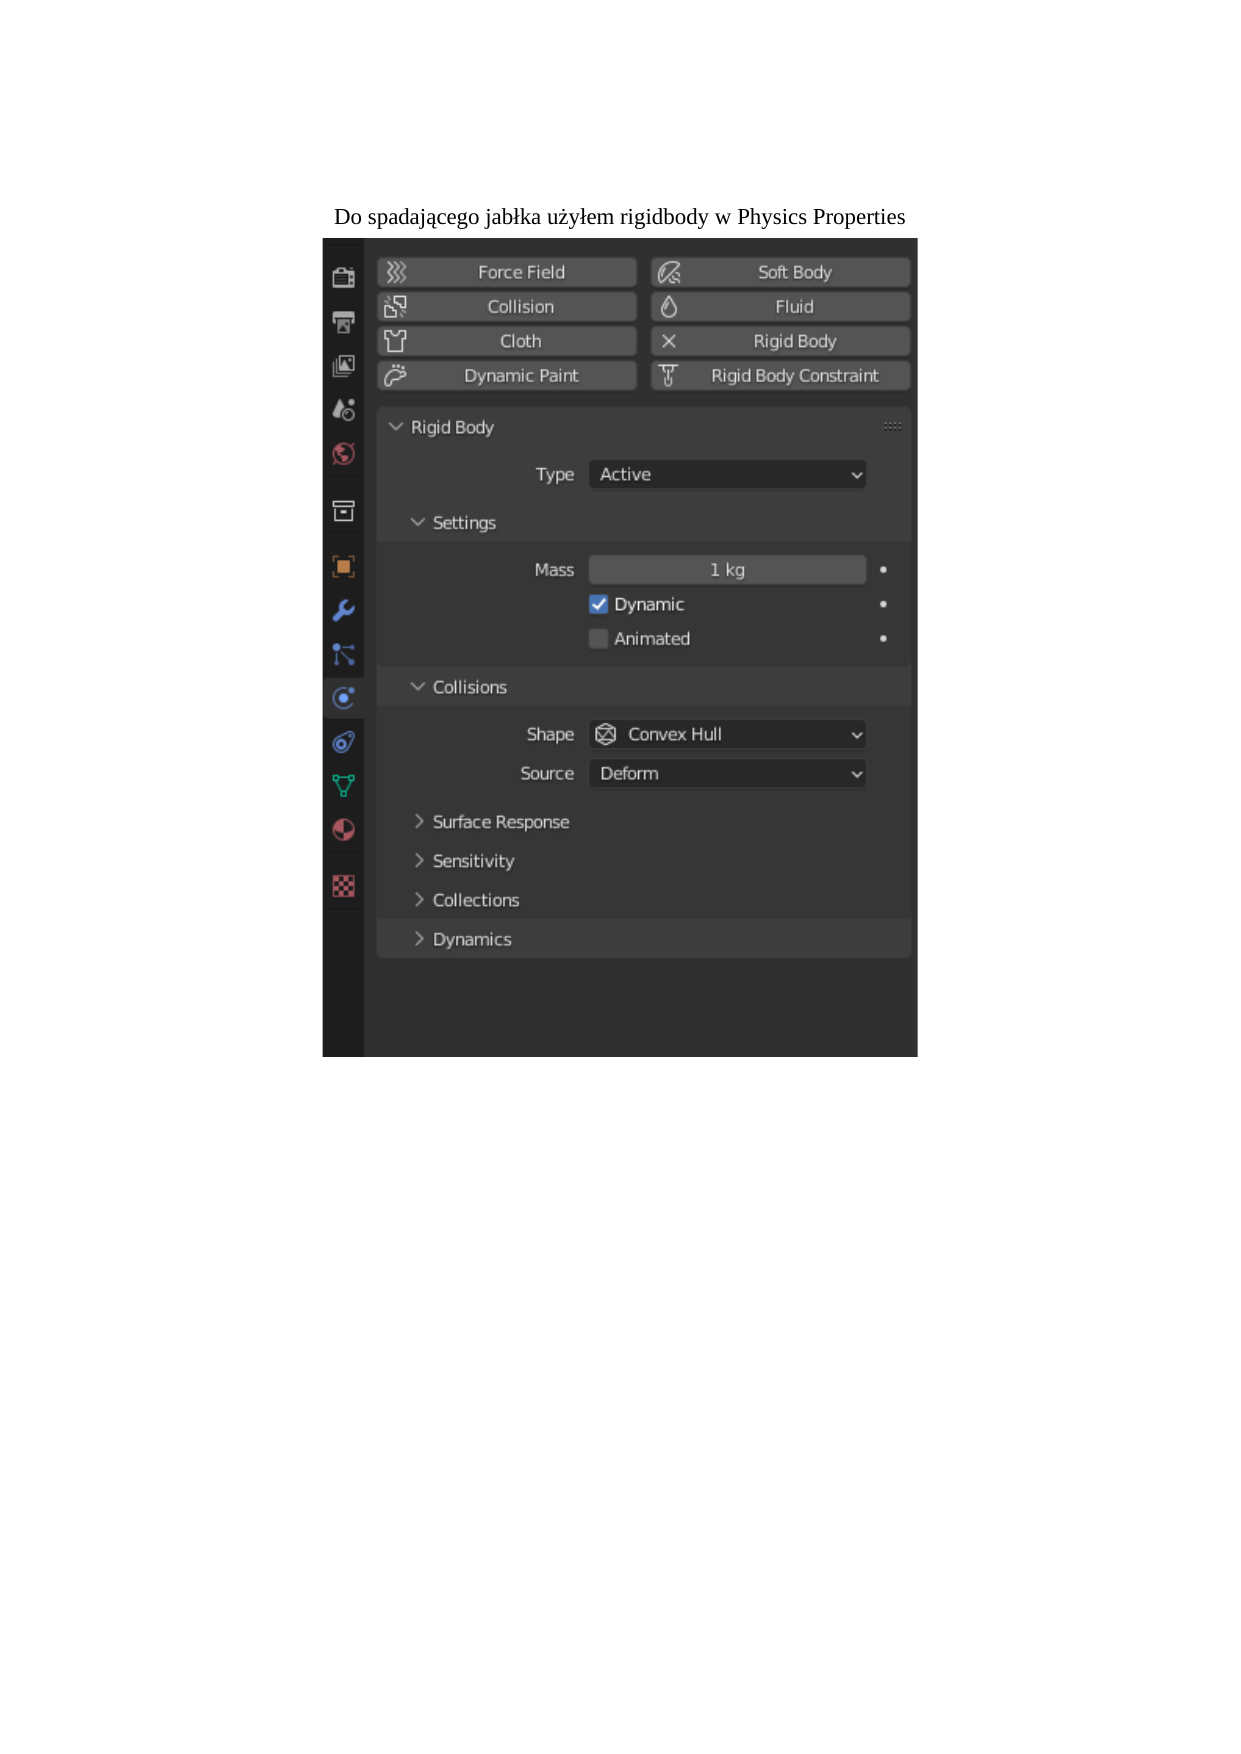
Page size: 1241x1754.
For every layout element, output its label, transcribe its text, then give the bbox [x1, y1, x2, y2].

text Do spadającego jabłka użyłem rigidbody w Physics Properties [118, 203, 1122, 229]
picture [322, 238, 918, 1057]
